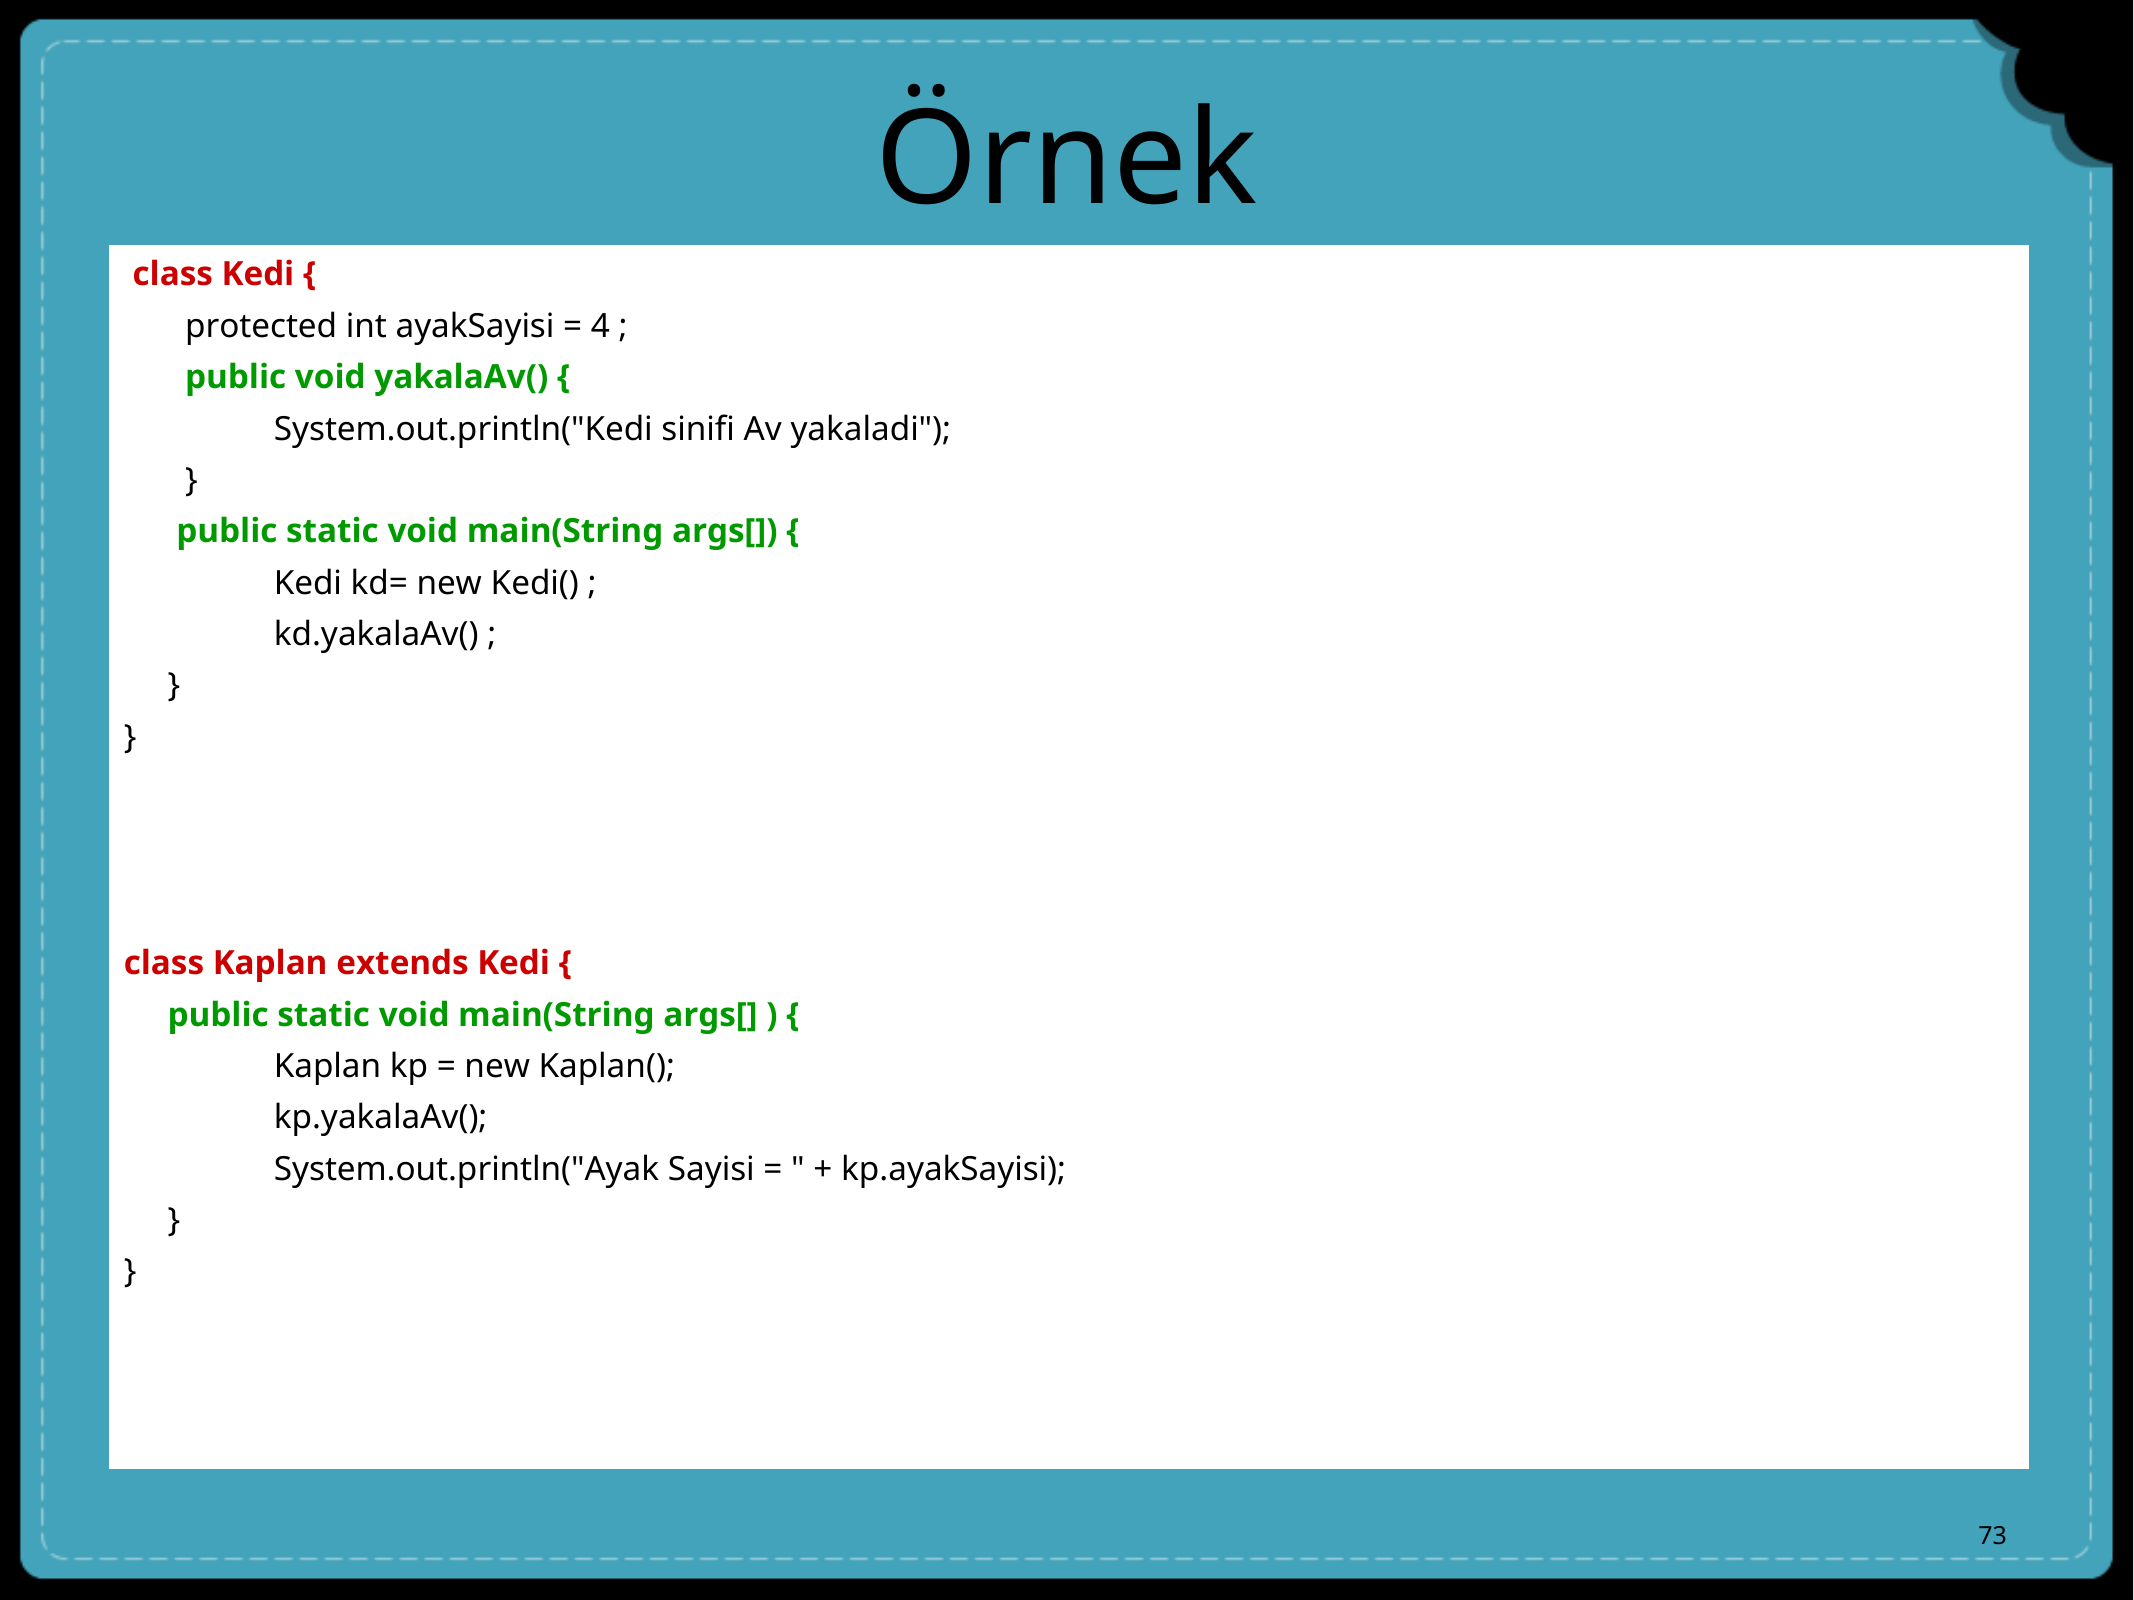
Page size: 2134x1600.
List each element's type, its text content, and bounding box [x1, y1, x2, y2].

picture [0, 0, 2134, 1600]
table_header class Kedi { protected int ayakSayisi = 4 ; public void yakalaAv() { System.out.println("Kedi sinifi Av yakaladi"); } public static void main(String args[]) { Kedi kd= new Kedi() ; kd.yakalaAv() ; } } [109, 245, 2029, 934]
title Örnek [106, 64, 2027, 311]
table_cell class Kaplan extends Kedi { public static void main(String args[] ) { Kaplan kp = new Kaplan(); kp.yakalaAv(); System.out.println("Ayak Sayisi = " + kp.ayakSayisi); } } [109, 934, 2029, 1469]
